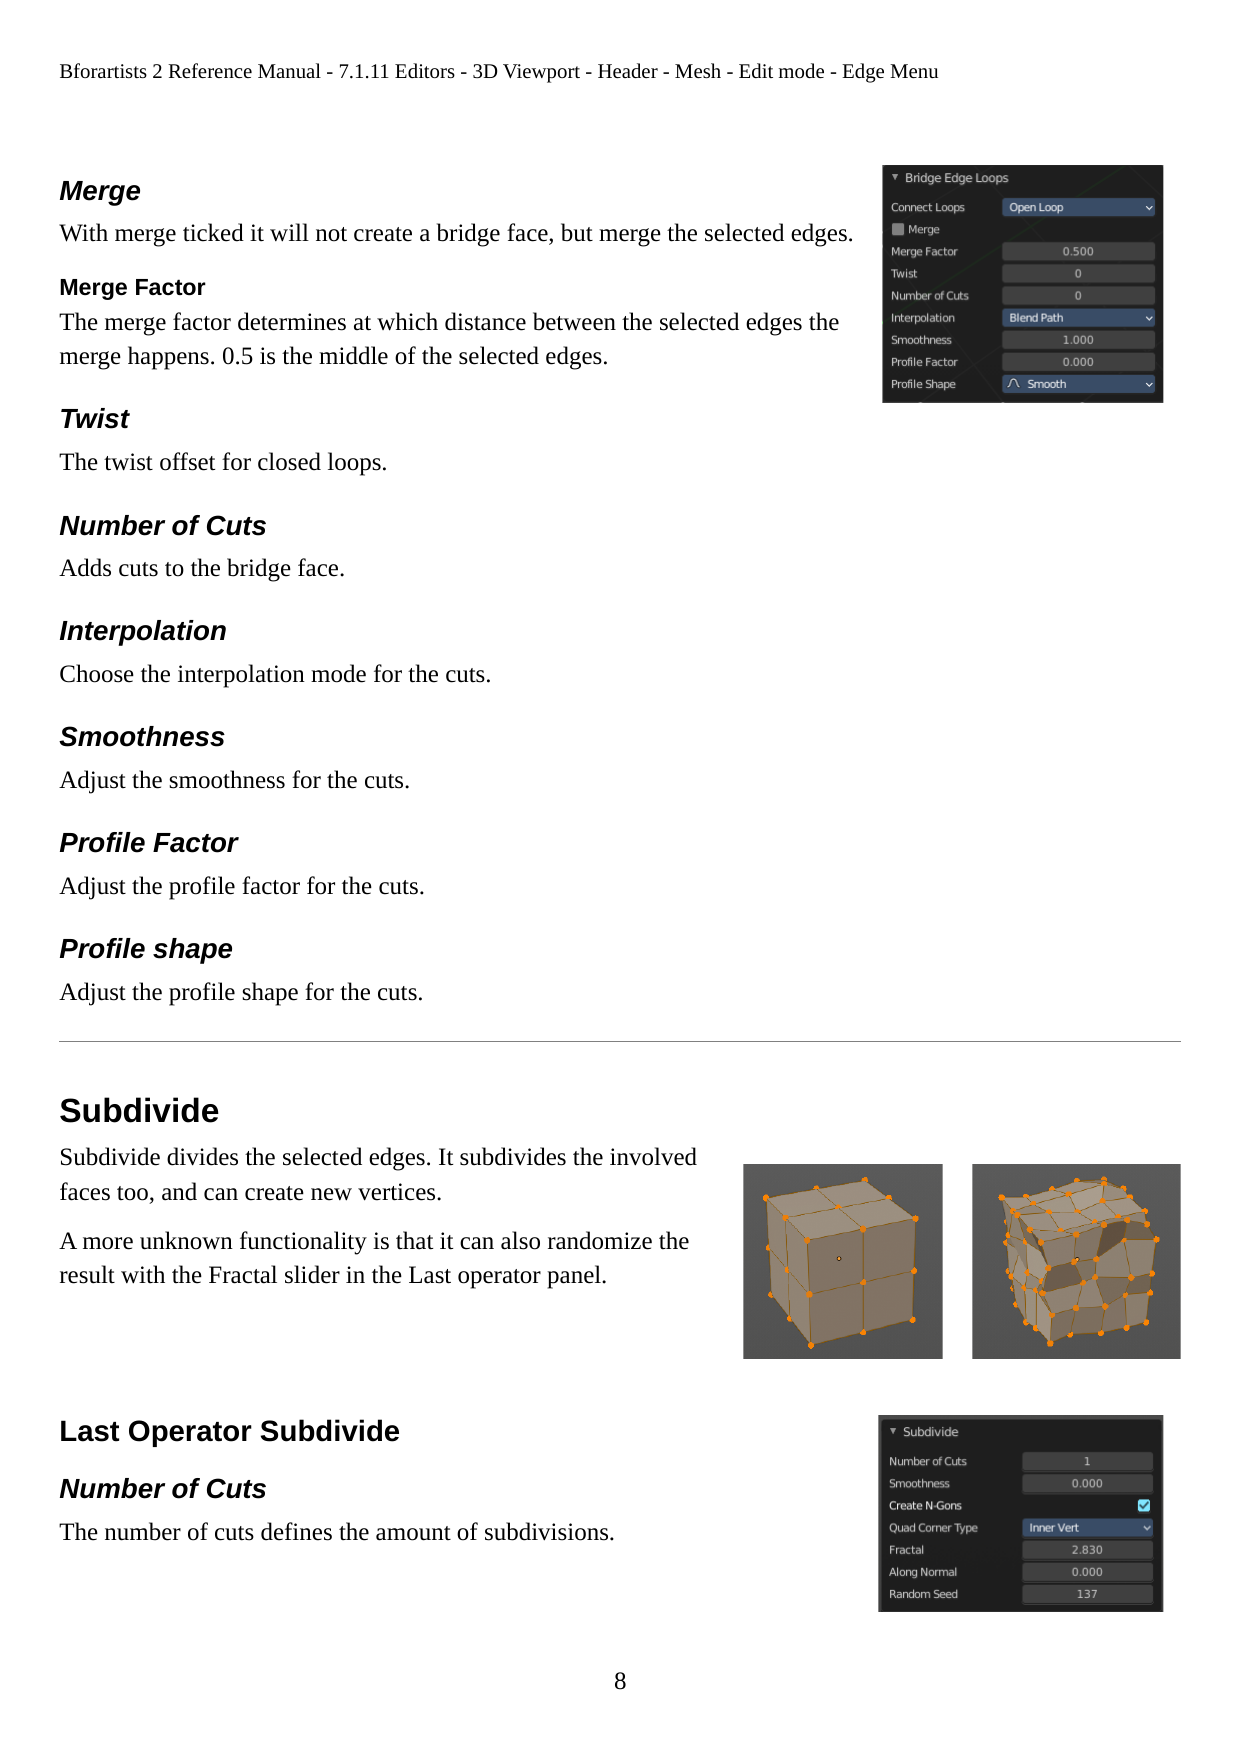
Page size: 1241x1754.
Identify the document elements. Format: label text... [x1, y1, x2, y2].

text The merge factor determines at which distance between the selected edges the merge happens. 0.5 is the middle of the selected edges. [59, 307, 882, 370]
text Choose the interpolation mode for the cuts. [59, 659, 1181, 688]
picture [743, 1164, 943, 1359]
subtitle Profile Factor [59, 827, 1181, 858]
text Adds cuts to the bridge face. [59, 553, 1181, 582]
text With merge ticked it will not create a bridge face, but merge the selected edges. [59, 218, 882, 247]
subtitle Number of Cuts [59, 1473, 878, 1504]
subtitle Merge [59, 174, 882, 206]
picture [878, 1415, 1164, 1612]
subtitle Merge Factor [59, 274, 882, 301]
subtitle Last Operator Subdivide [59, 1414, 1181, 1448]
text A more unknown functionality is that it can also randomize the result with the Fractal slider in the Last operator panel. [59, 1226, 743, 1289]
subtitle Twist [59, 403, 1181, 435]
text Adjust the profile factor for the cuts. [59, 871, 1181, 900]
subtitle Profile shape [59, 933, 1181, 964]
subtitle [1164, 274, 1181, 301]
text Adjust the smoothness for the cuts. [59, 765, 1181, 794]
text Subdivide divides the selected edges. It subdivides the involved faces too, and can create new vertices. [59, 1142, 1181, 1205]
subtitle Interpolation [59, 615, 1181, 647]
subtitle Subdivide [59, 1091, 1181, 1130]
text The number of cuts defines the amount of subdivisions. [59, 1517, 878, 1546]
subtitle Smoothness [59, 721, 1181, 753]
subtitle Number of Cuts [59, 509, 1181, 541]
subtitle [1164, 174, 1181, 206]
text Adjust the profile shape for the cuts. [59, 977, 1181, 1006]
subtitle [1164, 1473, 1181, 1504]
picture [972, 1164, 1181, 1359]
text The twist offset for closed loops. [59, 447, 1181, 476]
picture [882, 165, 1164, 403]
